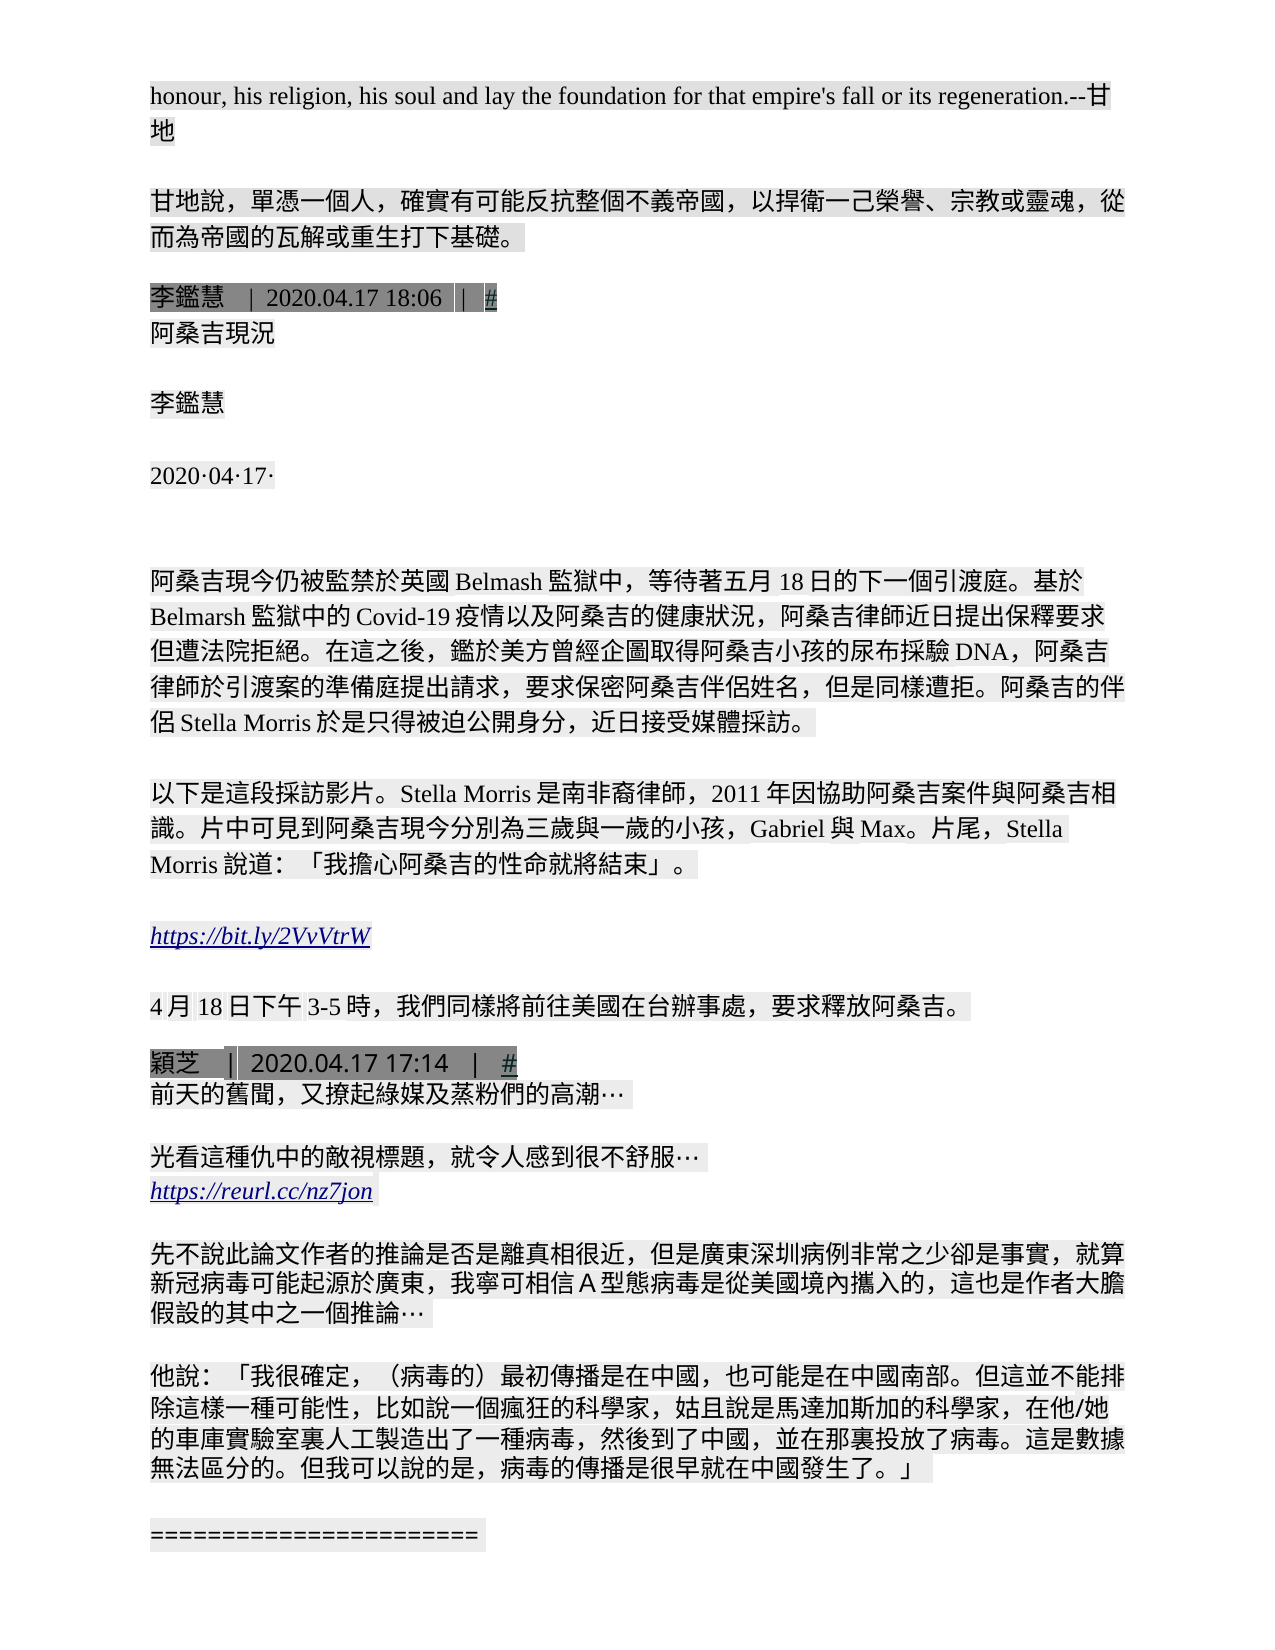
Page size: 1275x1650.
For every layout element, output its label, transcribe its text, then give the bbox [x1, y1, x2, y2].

text 李鑑慧 | 2020.04.17 18:06 | # [150, 277, 1125, 312]
text 穎芝 | 2020.04.17 17:14 | # [150, 1046, 1125, 1080]
text 阿桑吉現況 李鑑慧 2020·04·17· 阿桑吉現今仍被監禁於英國Belmash 監獄中，等待著五月18日的下一個引渡庭。基於Belmarsh監獄中的Covid-19疫情以及阿桑吉的健康狀況，阿桑吉律師近日提出保釋要求但遭法院拒絕。在這之後，鑑於美方曾經企圖取得阿桑吉小孩的尿布採驗DNA，阿桑吉律師於引渡案的準備庭提出請求，要求保密阿桑吉伴侶姓名，但是同樣遭拒。阿桑吉的伴侶Stella Morris於是只得被迫公開身分，近日接受媒體採訪。 以下是這段採訪影片。Stella Morris是南非裔律師，2011年因協助阿桑吉案件與阿桑吉相識。片中可見到阿桑吉現今分別為三歲與一歲的小孩，Gabriel與Max。片尾，Stella Morris說道：「我擔心阿桑吉的性命就將結束」。 https://bit.ly/2VvVtrW 4月18日下午3-5時，我們同樣將前往美國在台辦事處，要求釋放阿桑吉。 [150, 312, 1125, 1021]
text 前天的舊聞，又撩起綠媒及蒸粉們的高潮⋯ 光看這種仇中的敵視標題，就令人感到很不舒服⋯ https://reurl.cc/nz7jon 先不說此論文作者的推論是否是離真相很近，但是廣東深圳病例非常之少卻是事實，就算新冠病毒可能起源於廣東，我寧可相信Ａ型態病毒是從美國境內攜入的，這也是作者大膽假設的其中之一個推論⋯ 他說：「我很確定，（病毒的）最初傳播是在中國，也可能是在中國南部。但這並不能排除這樣一種可能性，比如說一個瘋狂的科學家，姑且說是馬達加斯加的科學家，在他/她的車庫實驗室裏人工製造出了一種病毒，然後到了中國，並在那裏投放了病毒。這是數據無法區分的。但我可以說的是，病毒的傳播是很早就在中國發生了。」 ======================= [150, 1080, 1125, 1552]
text honour, his religion, his soul and lay the foundation for that empire's fall or its regeneration.--甘地 甘地說，單憑一個人，確實有可能反抗整個不義帝國，以捍衛一己榮譽、宗教或靈魂，從而為帝國的瓦解或重生打下基礎。 [150, 75, 1125, 252]
